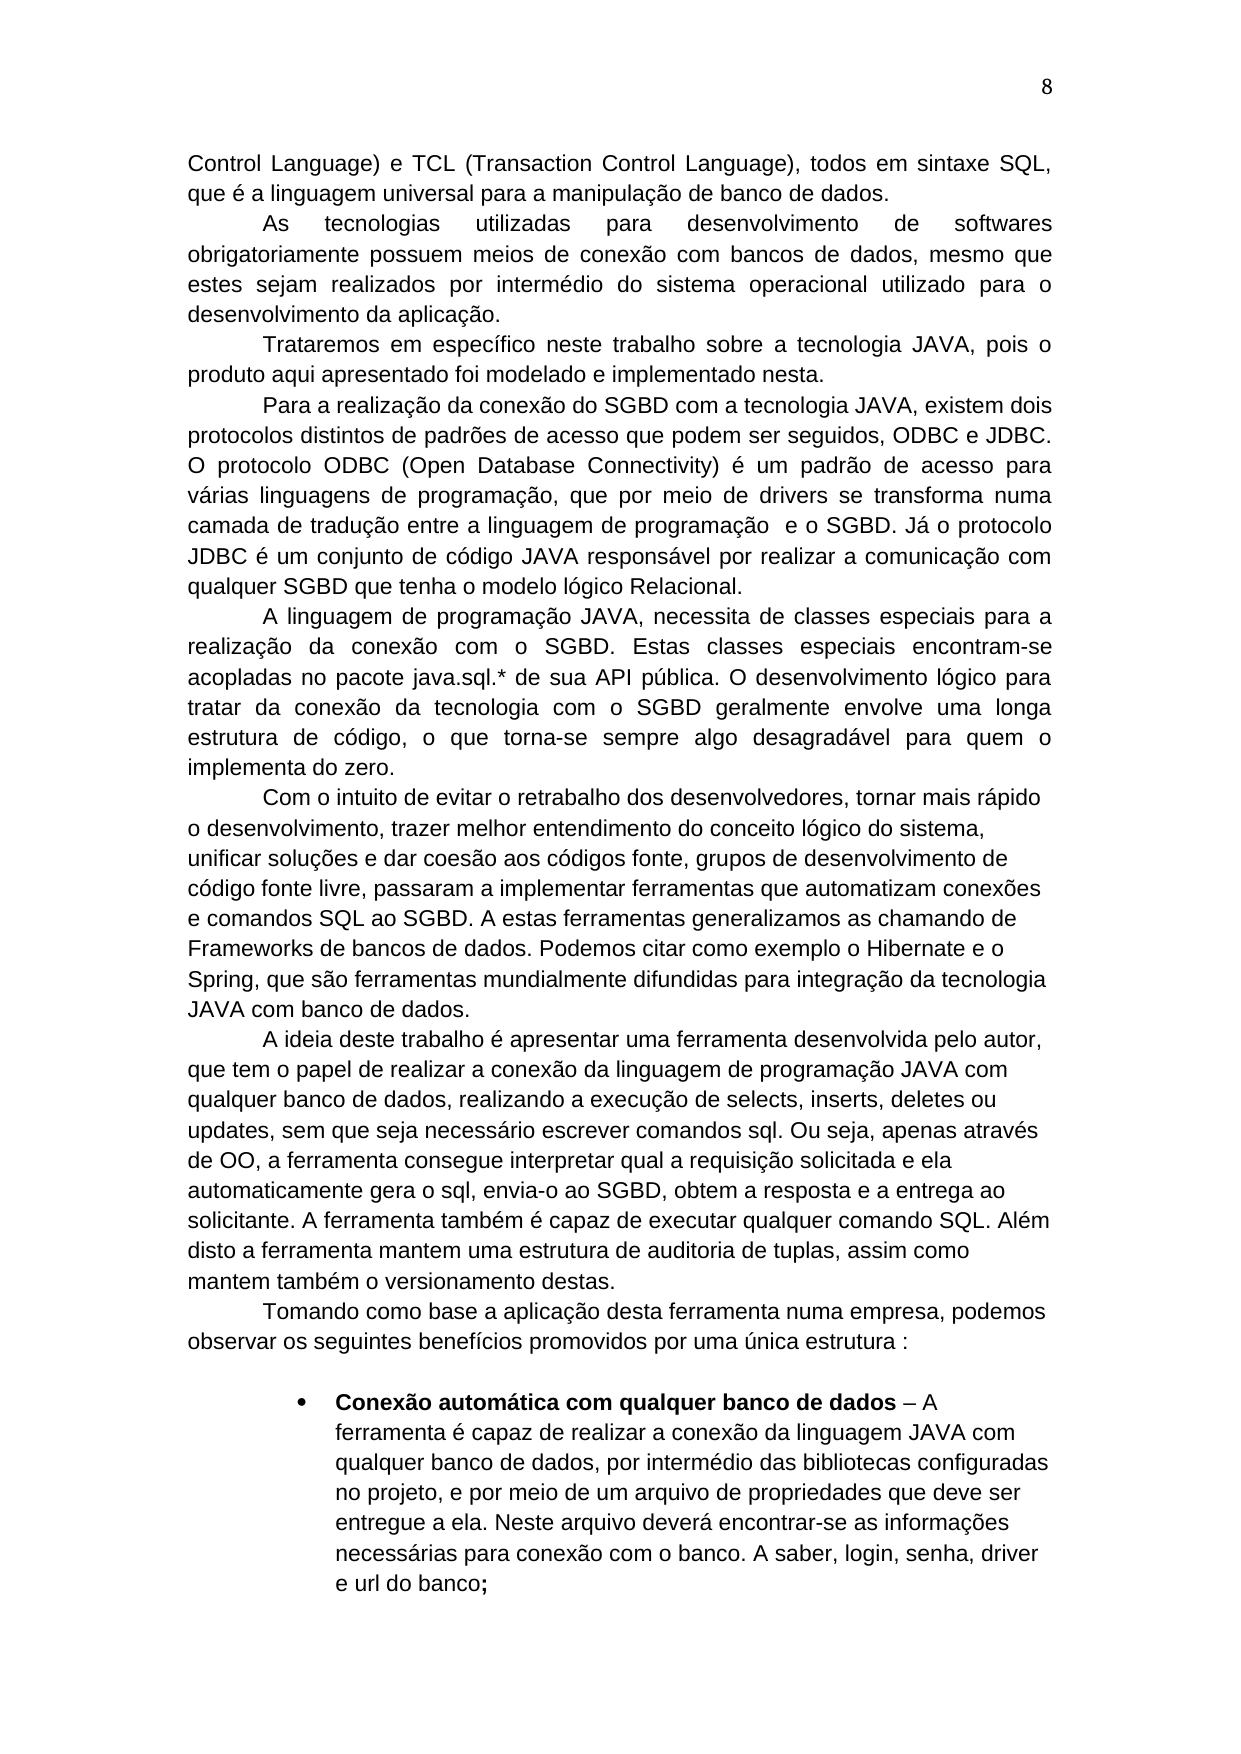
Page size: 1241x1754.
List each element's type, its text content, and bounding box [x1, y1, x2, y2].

list Tomando como base a aplicação desta ferramenta numa empresa, podemos observar os seguintes benefícios promovidos por uma única estrutura : [187, 1298, 1053, 1354]
list Com o intuito de evitar o retrabalho dos desenvolvedores, tornar mais rápido o desenvolvimento, trazer melhor entendimento do conceito lógico do sistema, unificar soluções e dar coesão aos códigos fonte, grupos de desenvolvimento de código fonte livre, passaram a implementar ferramentas que automatizam conexões e comandos SQL ao SGBD. A estas ferramentas generalizamos as chamando de Frameworks de bancos de dados. Podemos citar como exemplo o Hibernate e o Spring, que são ferramentas mundialmente difundidas para integração da tecnologia JAVA com banco de dados. [187, 784, 1053, 1022]
list As tecnologias utilizadas para desenvolvimento de softwares obrigatoriamente possuem meios de conexão com bancos de dados, mesmo que estes sejam realizados por intermédio do sistema operacional utilizado para o desenvolvimento da aplicação. [187, 210, 1053, 327]
list A linguagem de programação JAVA, necessita de classes especiais para a realização da conexão com o SGBD. Estas classes especiais encontram-se acopladas no pacote java.sql.* de sua API pública. O desenvolvimento lógico para tratar da conexão da tecnologia com o SGBD geralmente envolve uma longa estrutura de código, o que torna-se sempre algo desagradável para quem o implementa do zero. [187, 603, 1053, 781]
list Control Language) e TCL (Transaction Control Language), todos em sintaxe SQL, que é a linguagem universal para a manipulação de banco de dados. [187, 150, 1053, 207]
list Para a realização da conexão do SGBD com a tecnologia JAVA, existem dois protocolos distintos de padrões de acesso que podem ser seguidos, ODBC e JDBC. O protocolo ODBC (Open Database Connectivity) é um padrão de acesso para várias linguagens de programação, que por meio de drivers se transforma numa camada de tradução entre a linguagem de programação e o SGBD. Já o protocolo JDBC é um conjunto de código JAVA responsável por realizar a comunicação com qualquer SGBD que tenha o modelo lógico Relacional. [187, 392, 1053, 599]
list Conexão automática com qualquer banco de dados – A ferramenta é capaz de realizar a conexão da linguagem JAVA com qualquer banco de dados, por intermédio das bibliotecas configuradas no projeto, e por meio de um arquivo de propriedades que deve ser entregue a ela. Neste arquivo deverá encontrar-se as informações necessárias para conexão com o banco. A saber, login, senha, driver e url do banco; [298, 1388, 1053, 1596]
list Trataremos em específico neste trabalho sobre a tecnologia JAVA, pois o produto aqui apresentado foi modelado e implementado nesta. [187, 331, 1053, 388]
list A ideia deste trabalho é apresentar uma ferramenta desenvolvida pelo autor, que tem o papel de realizar a conexão da linguagem de programação JAVA com qualquer banco de dados, realizando a execução de selects, inserts, deletes ou updates, sem que seja necessário escrever comandos sql. Ou seja, apenas através de OO, a ferramenta consegue interpretar qual a requisição solicitada e ela automaticamente gera o sql, envia-o ao SGBD, obtem a resposta e a entrega ao solicitante. A ferramenta também é capaz de executar qualquer comando SQL. Além disto a ferramenta mantem uma estrutura de auditoria de tuplas, assim como mantem também o versionamento destas. [187, 1026, 1053, 1294]
